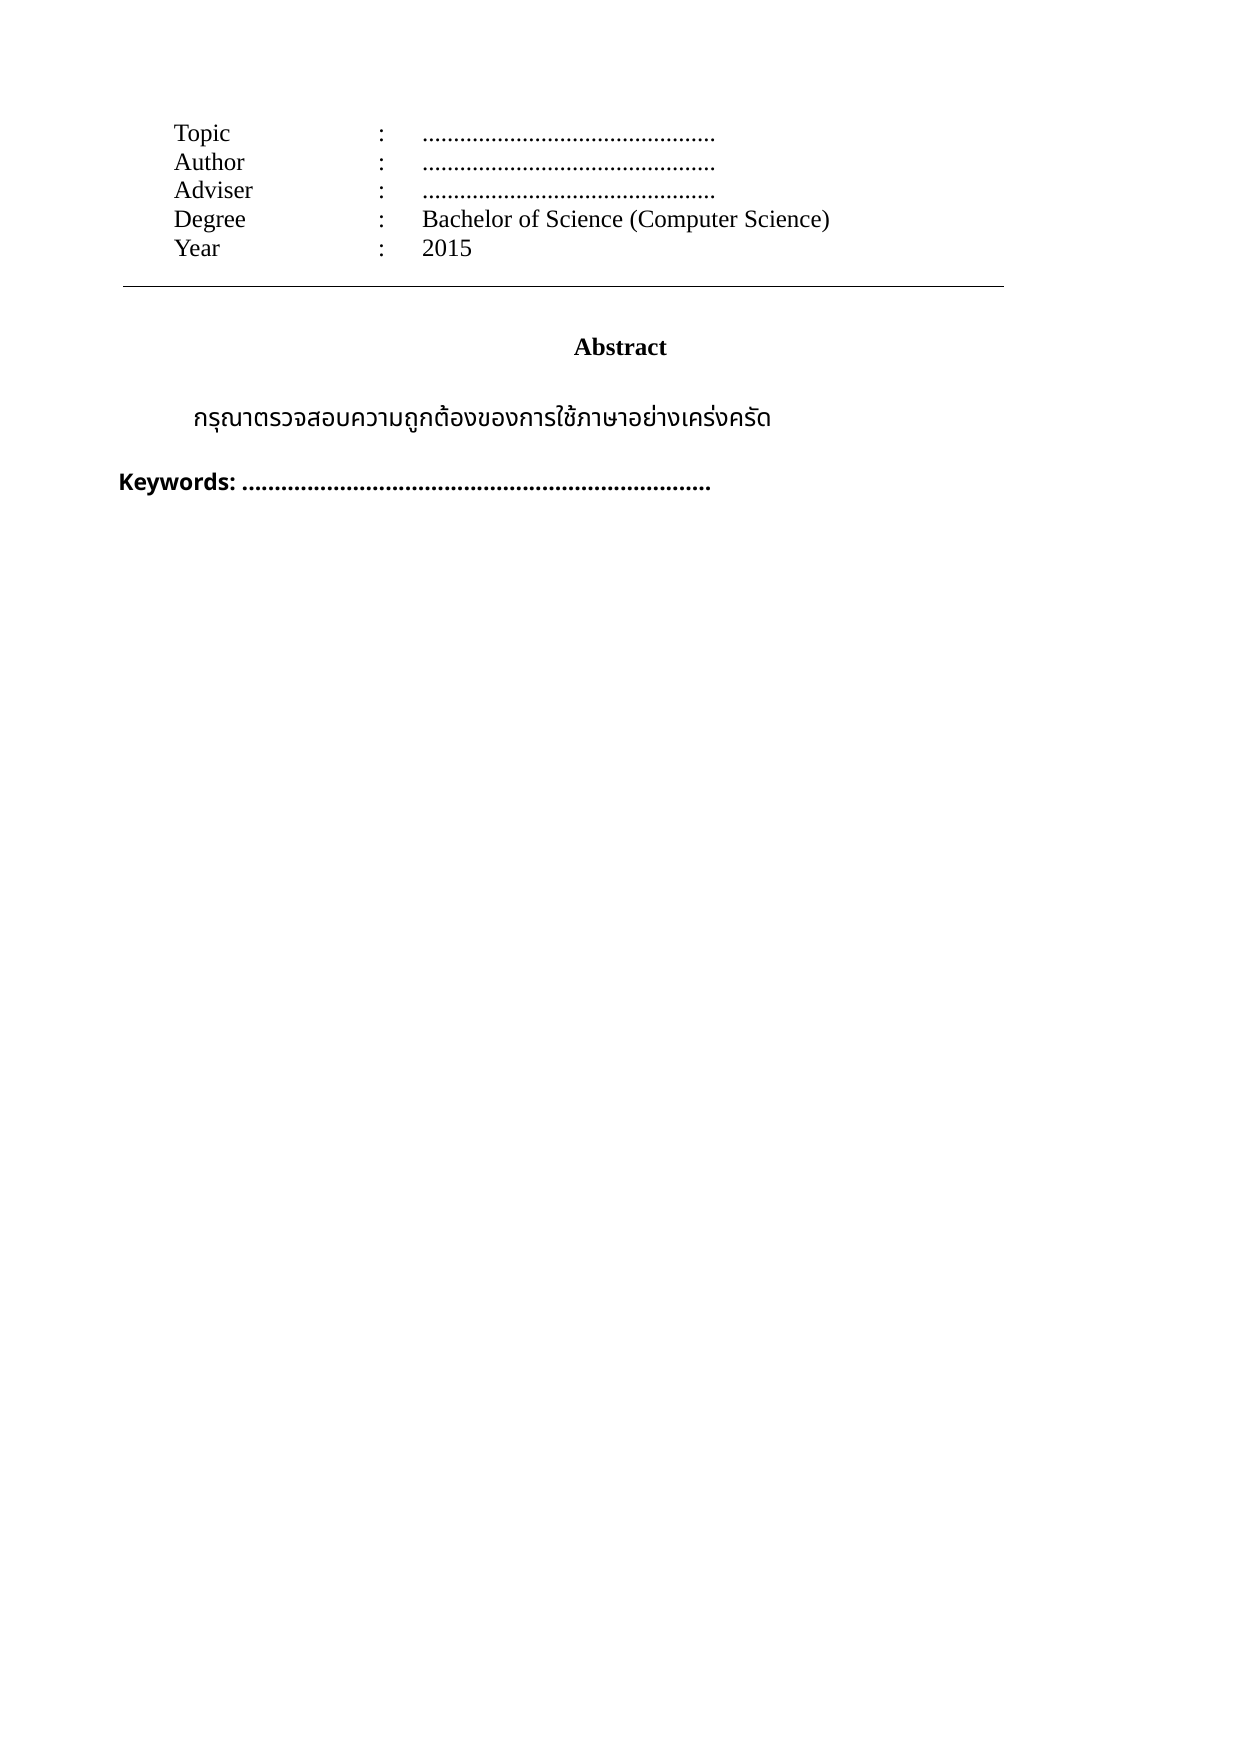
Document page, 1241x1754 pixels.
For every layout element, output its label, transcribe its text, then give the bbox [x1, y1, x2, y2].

table_cell Bachelor of Science (Computer Science) [411, 204, 994, 233]
table_cell Author [163, 147, 367, 176]
table_cell [163, 287, 367, 332]
table_cell [367, 287, 411, 332]
table_cell : [367, 176, 411, 204]
table_cell Degree [163, 204, 367, 233]
text Abstract [118, 332, 1122, 361]
table_cell 2015 [411, 233, 994, 283]
table_header Topic [163, 118, 367, 147]
table_header : [367, 118, 411, 147]
text Keywords: ........................................................................ [118, 466, 1122, 497]
table_cell ............................................... [411, 147, 994, 176]
table_cell ............................................... [411, 176, 994, 204]
text กรุณาตรวจสอบความถูกต้องของการใช้ภาษาอย่างเคร่งครัด [118, 404, 1122, 437]
table_cell Year [163, 233, 367, 283]
table_cell : [367, 147, 411, 176]
table_cell : [367, 233, 411, 283]
table_cell Adviser [163, 176, 367, 204]
table_cell : [367, 204, 411, 233]
table_cell [411, 287, 994, 332]
table_header ............................................... [411, 118, 994, 147]
